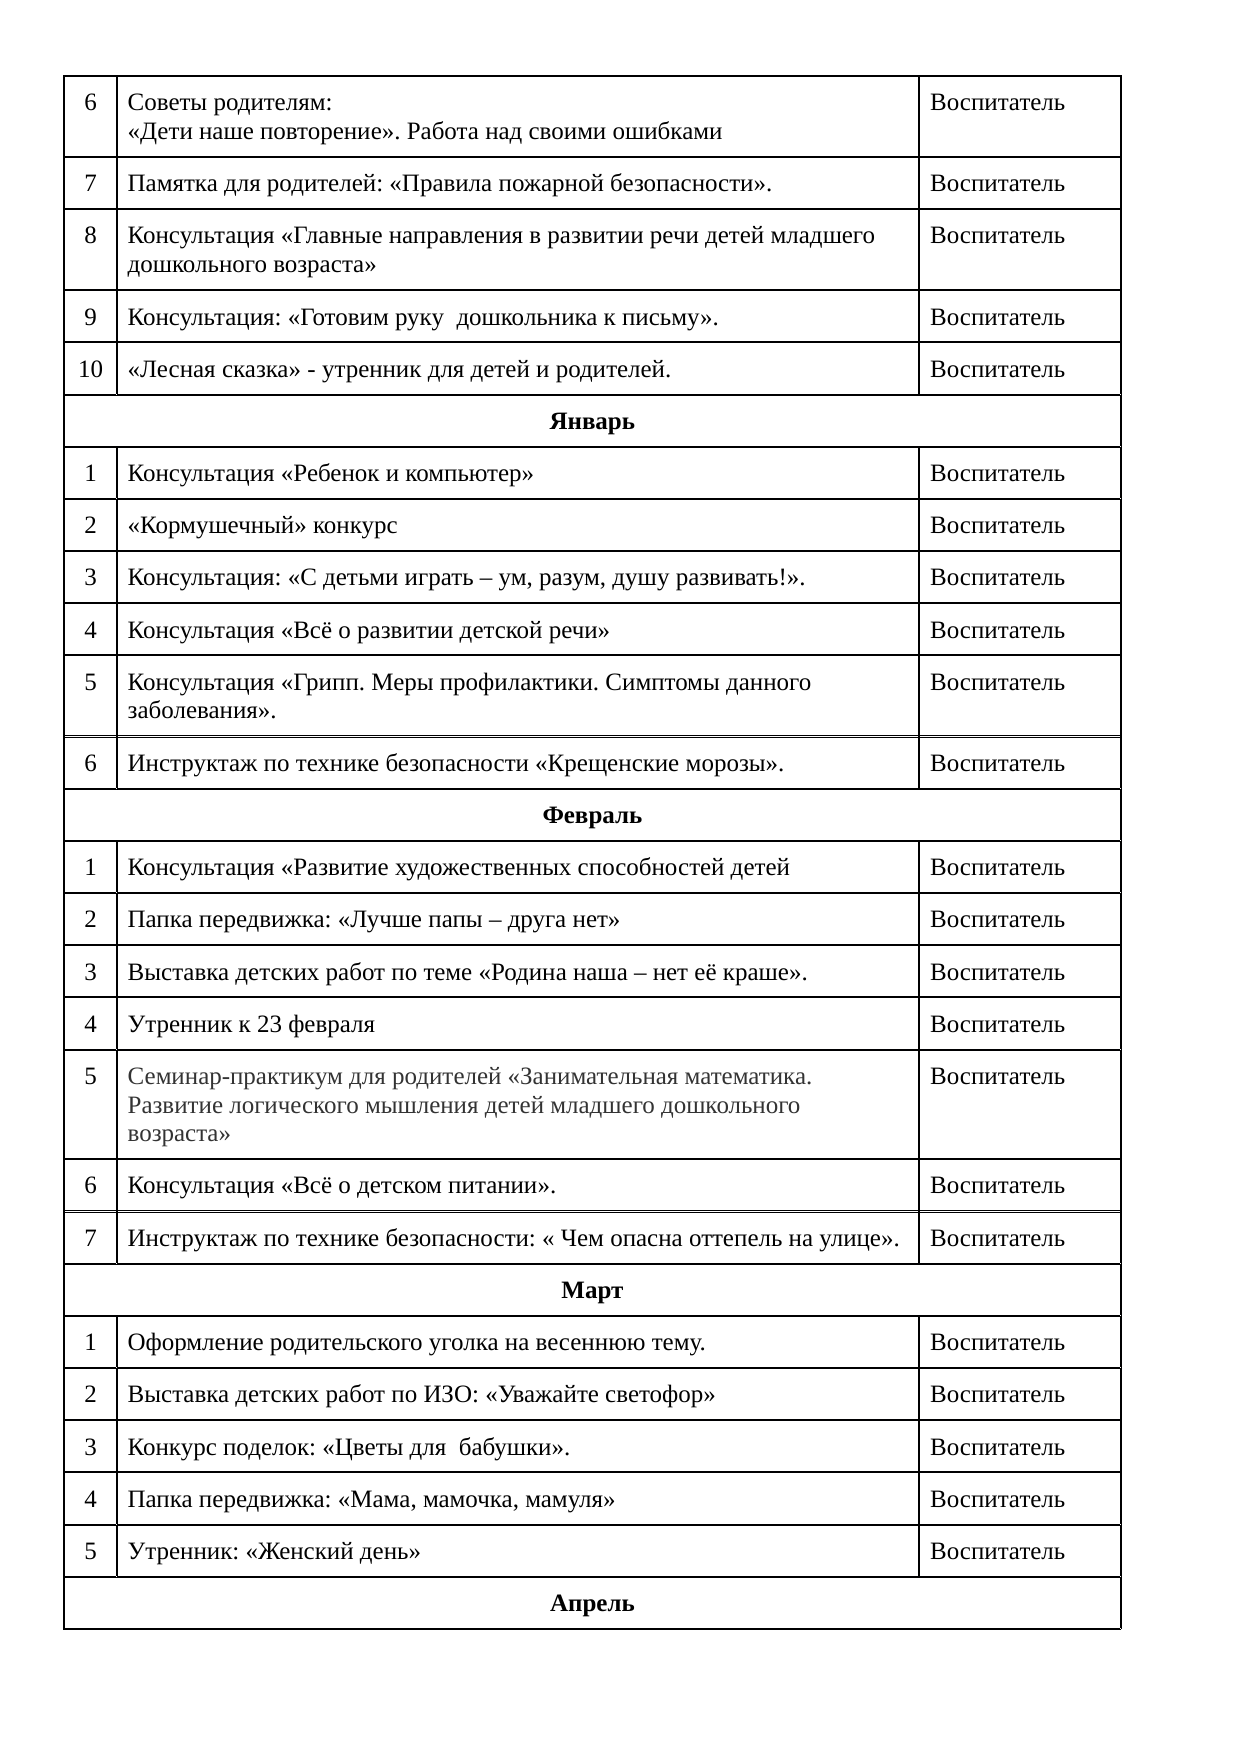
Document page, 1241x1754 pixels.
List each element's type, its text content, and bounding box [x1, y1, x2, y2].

table_cell 1 [65, 448, 116, 498]
table_cell Воспитатель [920, 1526, 1120, 1576]
table_cell 9 [65, 291, 116, 341]
table_cell 2 [65, 894, 116, 944]
table_cell Воспитатель [920, 1051, 1120, 1158]
table_cell 7 [65, 158, 116, 208]
table_cell Консультация «Главные направления в развитии речи детей младшего дошкольного возраста» [118, 210, 918, 289]
table_cell Консультация «Всё о детском питании». [118, 1160, 918, 1210]
table_cell Воспитатель [920, 343, 1120, 393]
table_cell Консультация: «С детьми играть – ум, разум, душу развивать!». [118, 552, 918, 602]
table_cell Воспитатель [920, 604, 1120, 654]
table_cell Воспитатель [920, 998, 1120, 1048]
table_cell Воспитатель [920, 842, 1120, 892]
table_cell 6 [65, 1160, 116, 1210]
table_cell Воспитатель [920, 656, 1120, 735]
table_cell Инструктаж по технике безопасности «Крещенские морозы». [118, 738, 918, 787]
table_cell 6 [65, 77, 116, 156]
table_cell Воспитатель [920, 158, 1120, 208]
table_cell 3 [65, 946, 116, 996]
table_cell Выставка детских работ по теме «Родина наша – нет её краше». [118, 946, 918, 996]
table_cell «Кормушечный» конкурс [118, 500, 918, 550]
table_cell Консультация «Всё о развитии детской речи» [118, 604, 918, 654]
table_cell Консультация: «Готовим руку дошкольника к письму». [118, 291, 918, 341]
table_cell Инструктаж по технике безопасности: « Чем опасна оттепель на улице». [118, 1213, 918, 1262]
table_cell Советы родителям: «Дети наше повторение». Работа над своими ошибками [118, 77, 918, 156]
table_cell Папка передвижка: «Лучше папы – друга нет» [118, 894, 918, 944]
table_cell Воспитатель [920, 1317, 1120, 1367]
table_cell Конкурс поделок: «Цветы для бабушки». [118, 1421, 918, 1471]
table_cell Оформление родительского уголка на весеннюю тему. [118, 1317, 918, 1367]
table_cell 2 [65, 1369, 116, 1419]
table_cell 2 [65, 500, 116, 550]
table_cell 1 [65, 842, 116, 892]
table_cell Папка передвижка: «Мама, мамочка, мамуля» [118, 1473, 918, 1523]
table_cell Воспитатель [920, 738, 1120, 787]
table_cell Памятка для родителей: «Правила пожарной безопасности». [118, 158, 918, 208]
table_cell Воспитатель [920, 1160, 1120, 1210]
table_cell Февраль [65, 790, 1120, 840]
table_cell Воспитатель [920, 1473, 1120, 1523]
table_cell 6 [65, 738, 116, 787]
table_cell Воспитатель [920, 1213, 1120, 1262]
table_cell Воспитатель [920, 1369, 1120, 1419]
table_cell Воспитатель [920, 291, 1120, 341]
table_cell Воспитатель [920, 946, 1120, 996]
table_cell Консультация «Грипп. Меры профилактики. Симптомы данного заболевания». [118, 656, 918, 735]
table_cell Воспитатель [920, 500, 1120, 550]
table_cell Утренник к 23 февраля [118, 998, 918, 1048]
table_cell Воспитатель [920, 894, 1120, 944]
table_cell 1 [65, 1317, 116, 1367]
table_cell Консультация «Ребенок и компьютер» [118, 448, 918, 498]
table_cell Январь [65, 396, 1120, 446]
table_cell «Лесная сказка» - утренник для детей и родителей. [118, 343, 918, 393]
table_cell Апрель [65, 1578, 1120, 1628]
table_cell 7 [65, 1213, 116, 1262]
table_cell Воспитатель [920, 448, 1120, 498]
table_cell 8 [65, 210, 116, 289]
table_cell 4 [65, 604, 116, 654]
table_cell Воспитатель [920, 210, 1120, 289]
table_cell Воспитатель [920, 552, 1120, 602]
table_cell 10 [65, 343, 116, 393]
table_cell 3 [65, 552, 116, 602]
table_cell Консультация «Развитие художественных способностей детей [118, 842, 918, 892]
table_cell 5 [65, 1051, 116, 1158]
table_cell 4 [65, 1473, 116, 1523]
table_cell 3 [65, 1421, 116, 1471]
table_cell Выставка детских работ по ИЗО: «Уважайте светофор» [118, 1369, 918, 1419]
table_cell Март [65, 1265, 1120, 1315]
table_cell 5 [65, 656, 116, 735]
table_cell 5 [65, 1526, 116, 1576]
table_cell Семинар-практикум для родителей «Занимательная математика. Развитие логического мышления детей младшего дошкольного возраста» [118, 1051, 918, 1158]
table_cell Воспитатель [920, 77, 1120, 156]
table_cell 4 [65, 998, 116, 1048]
table_cell Утренник: «Женский день» [118, 1526, 918, 1576]
table_cell Воспитатель [920, 1421, 1120, 1471]
